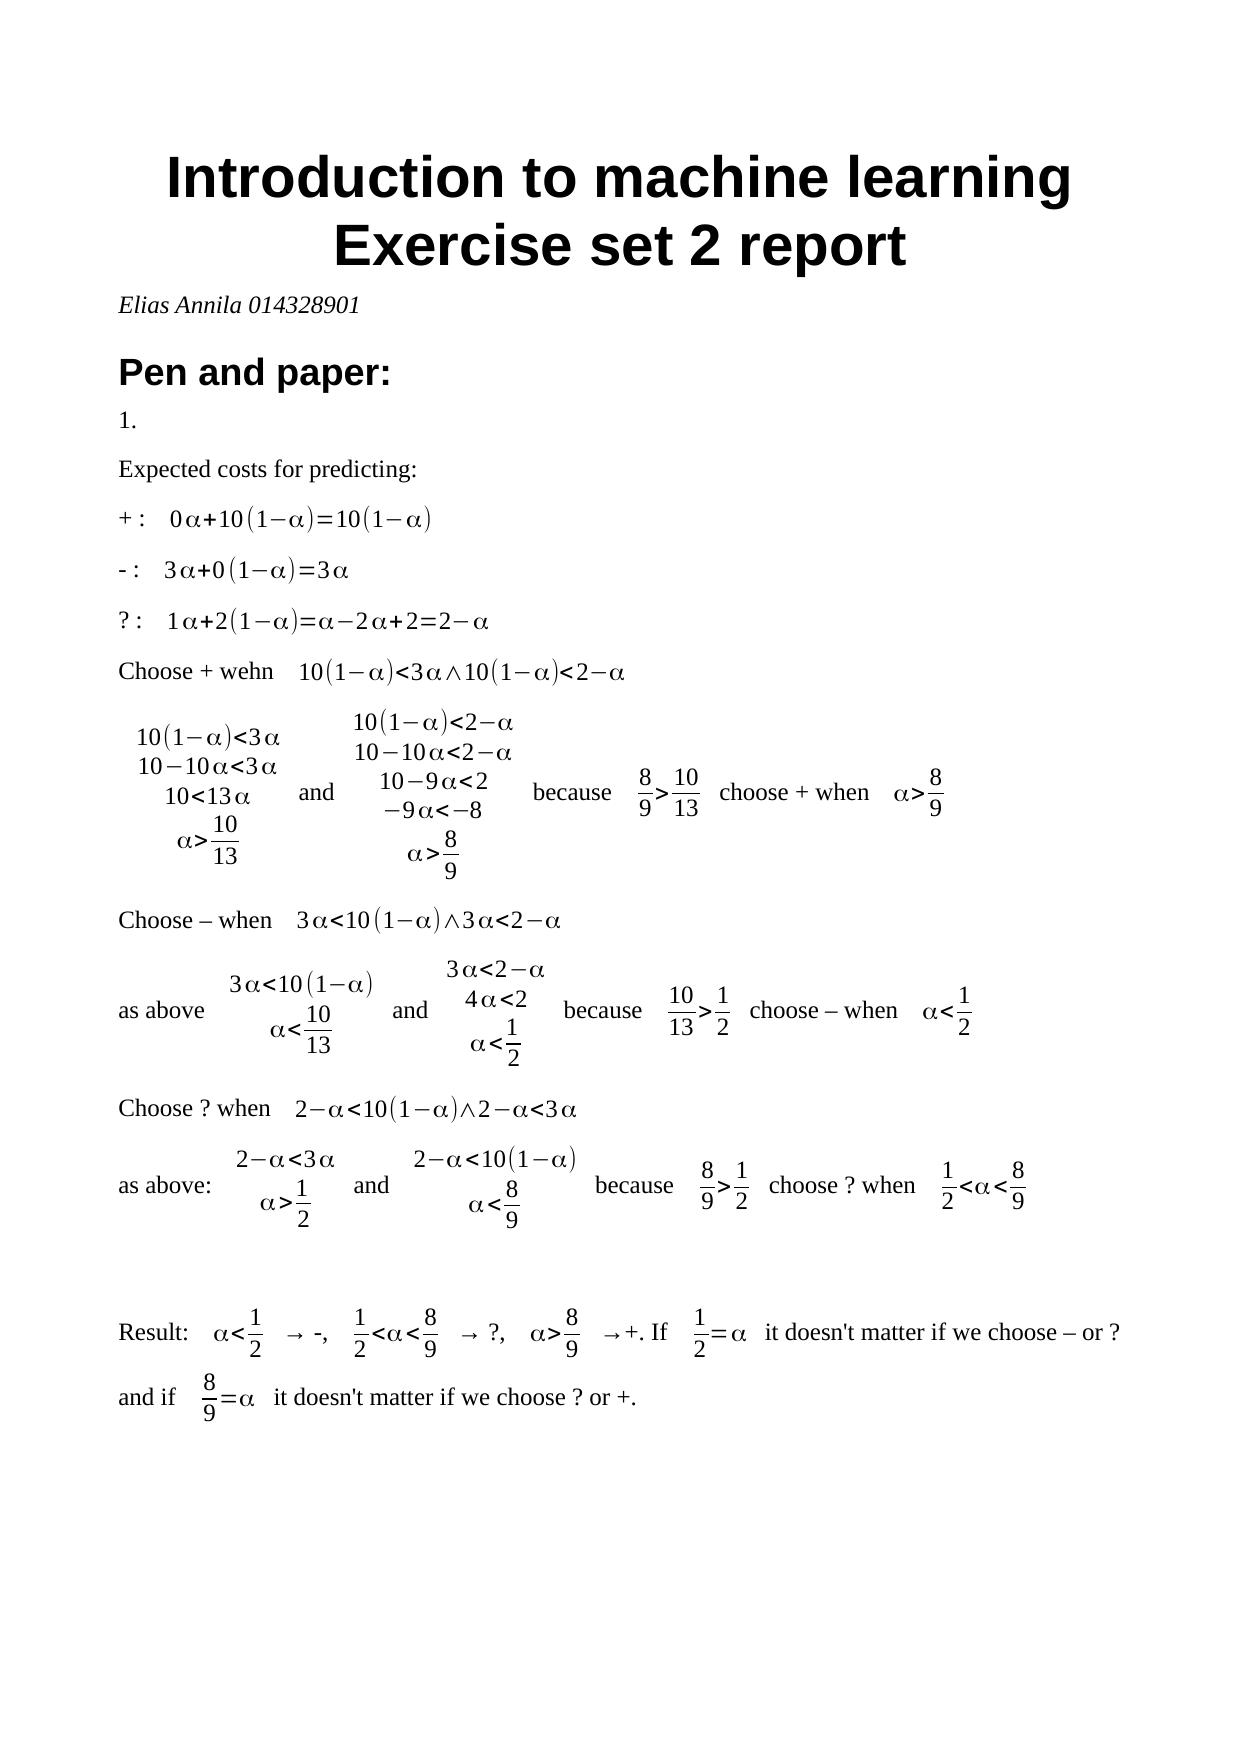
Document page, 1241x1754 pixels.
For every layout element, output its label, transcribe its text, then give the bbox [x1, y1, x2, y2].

subtitle Pen and paper: [118, 349, 1122, 393]
text Expected costs for predicting: [118, 454, 1122, 483]
text as above: and because choose ? when [118, 1144, 1122, 1234]
text ? : [118, 605, 1122, 636]
text Choose ? when [118, 1093, 1122, 1124]
text Result: → -, → ?, →+. If it doesn't matter if we choose – or ? and if it doesn't matter if we choose ? or +. [118, 1304, 1122, 1428]
text as above andbecause choose – when [118, 956, 1122, 1073]
text Choose + wehn [118, 656, 1122, 687]
title Introduction to machine learning Exercise set 2 report [118, 143, 1122, 277]
text + : [118, 503, 1122, 534]
text Choose – when [118, 905, 1122, 935]
text - : [118, 554, 1122, 585]
text 1. [118, 405, 1122, 434]
text andbecause choose + when [118, 707, 1122, 884]
text Elias Annila 014328901 [118, 290, 1122, 318]
